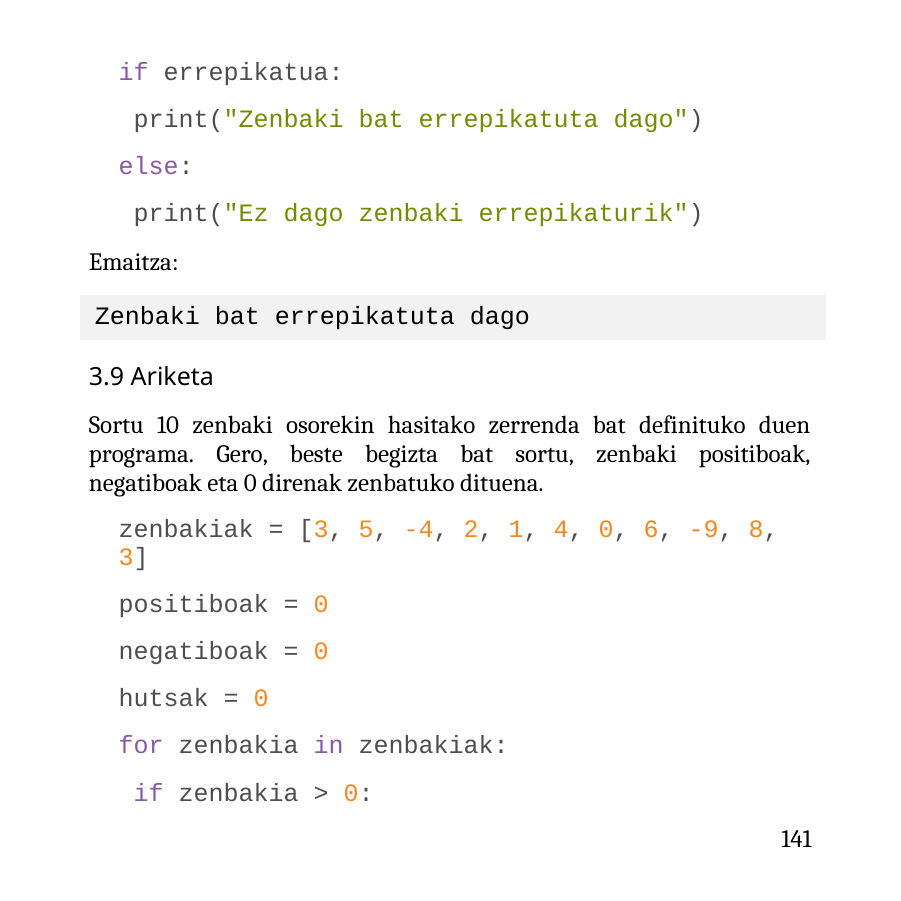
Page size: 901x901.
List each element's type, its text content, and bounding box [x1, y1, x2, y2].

text hutsak = 0 [118, 686, 811, 714]
text zenbakiak = [3, 5, -4, 2, 1, 4, 0, 6, -9, 8, 3] [118, 516, 811, 573]
text print("Ez dago zenbaki errepikaturik") [118, 200, 811, 229]
text for zenbakia in zenbakiak: [118, 733, 811, 761]
text Emaitza: [89, 247, 811, 276]
text 3.9 Ariketa [89, 359, 811, 393]
text if zenbakia > 0: [118, 780, 811, 808]
text positiboak = 0 [118, 592, 811, 620]
text else: [118, 153, 811, 182]
text negatiboak = 0 [118, 639, 811, 667]
text Zenbaki bat errepikatuta dago [86, 301, 820, 334]
text if errepikatua: [118, 59, 811, 87]
text Sortu 10 zenbaki osorekin hasitako zerrenda bat definituko duen programa. Gero, beste begizta bat sortu, zenbaki positiboak, negatiboak eta 0 direnak zenbatuko dituena. [89, 411, 811, 498]
text print("Zenbaki bat errepikatuta dago") [118, 106, 811, 134]
